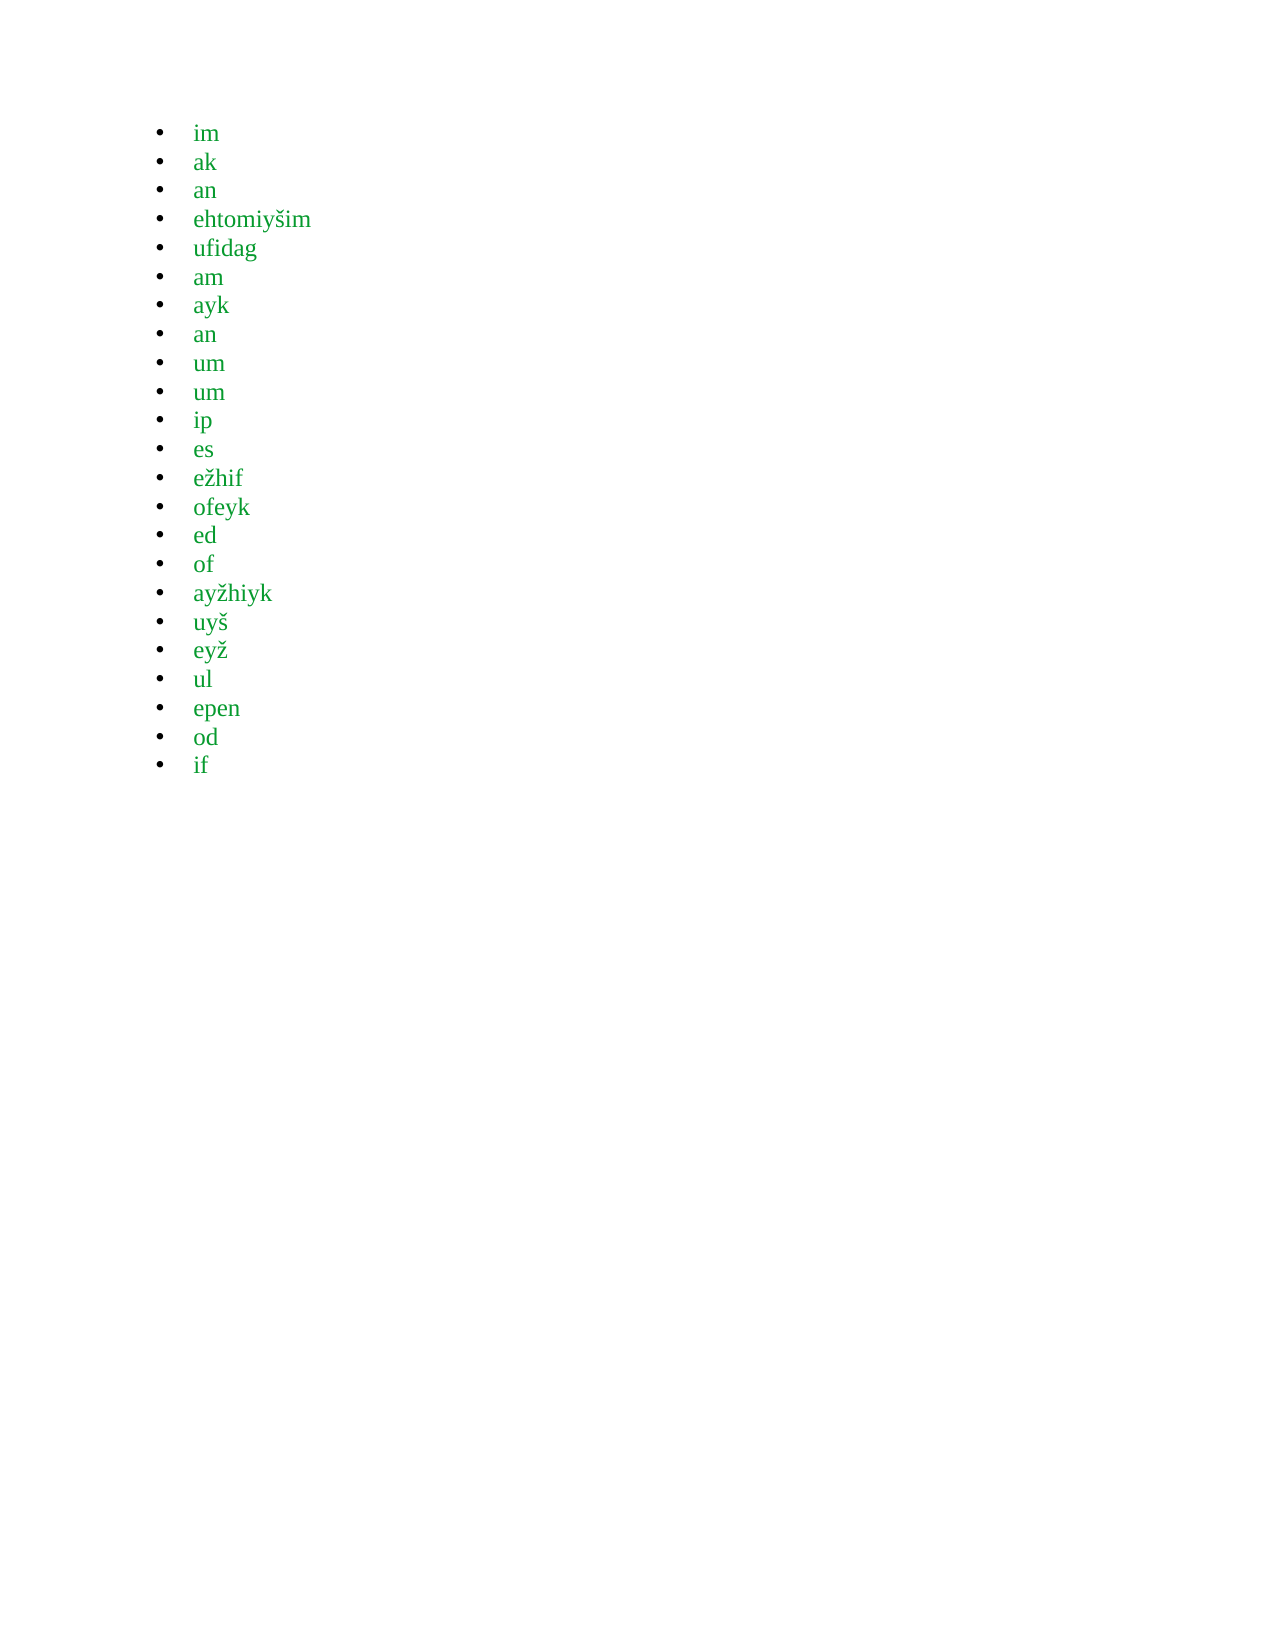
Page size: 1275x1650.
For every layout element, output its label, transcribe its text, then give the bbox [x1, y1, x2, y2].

list eyž [156, 636, 1157, 664]
list um [156, 377, 1157, 406]
list uyš [156, 607, 1157, 636]
list epen [156, 693, 1157, 722]
list ufidag [156, 233, 1157, 262]
list ayžhiyk [156, 578, 1157, 607]
list ofeyk [156, 492, 1157, 521]
list um [156, 348, 1157, 377]
list am [156, 262, 1157, 291]
list an [156, 176, 1157, 204]
list an [156, 319, 1157, 348]
list ehtomiyšim [156, 204, 1157, 233]
list od [156, 722, 1157, 751]
list ip [156, 406, 1157, 434]
list ežhif [156, 463, 1157, 492]
list ayk [156, 291, 1157, 319]
list im [156, 118, 1157, 147]
list if [156, 751, 1157, 779]
list ed [156, 521, 1157, 549]
list of [156, 549, 1157, 578]
list ul [156, 664, 1157, 693]
list ak [156, 147, 1157, 176]
list es [156, 434, 1157, 463]
